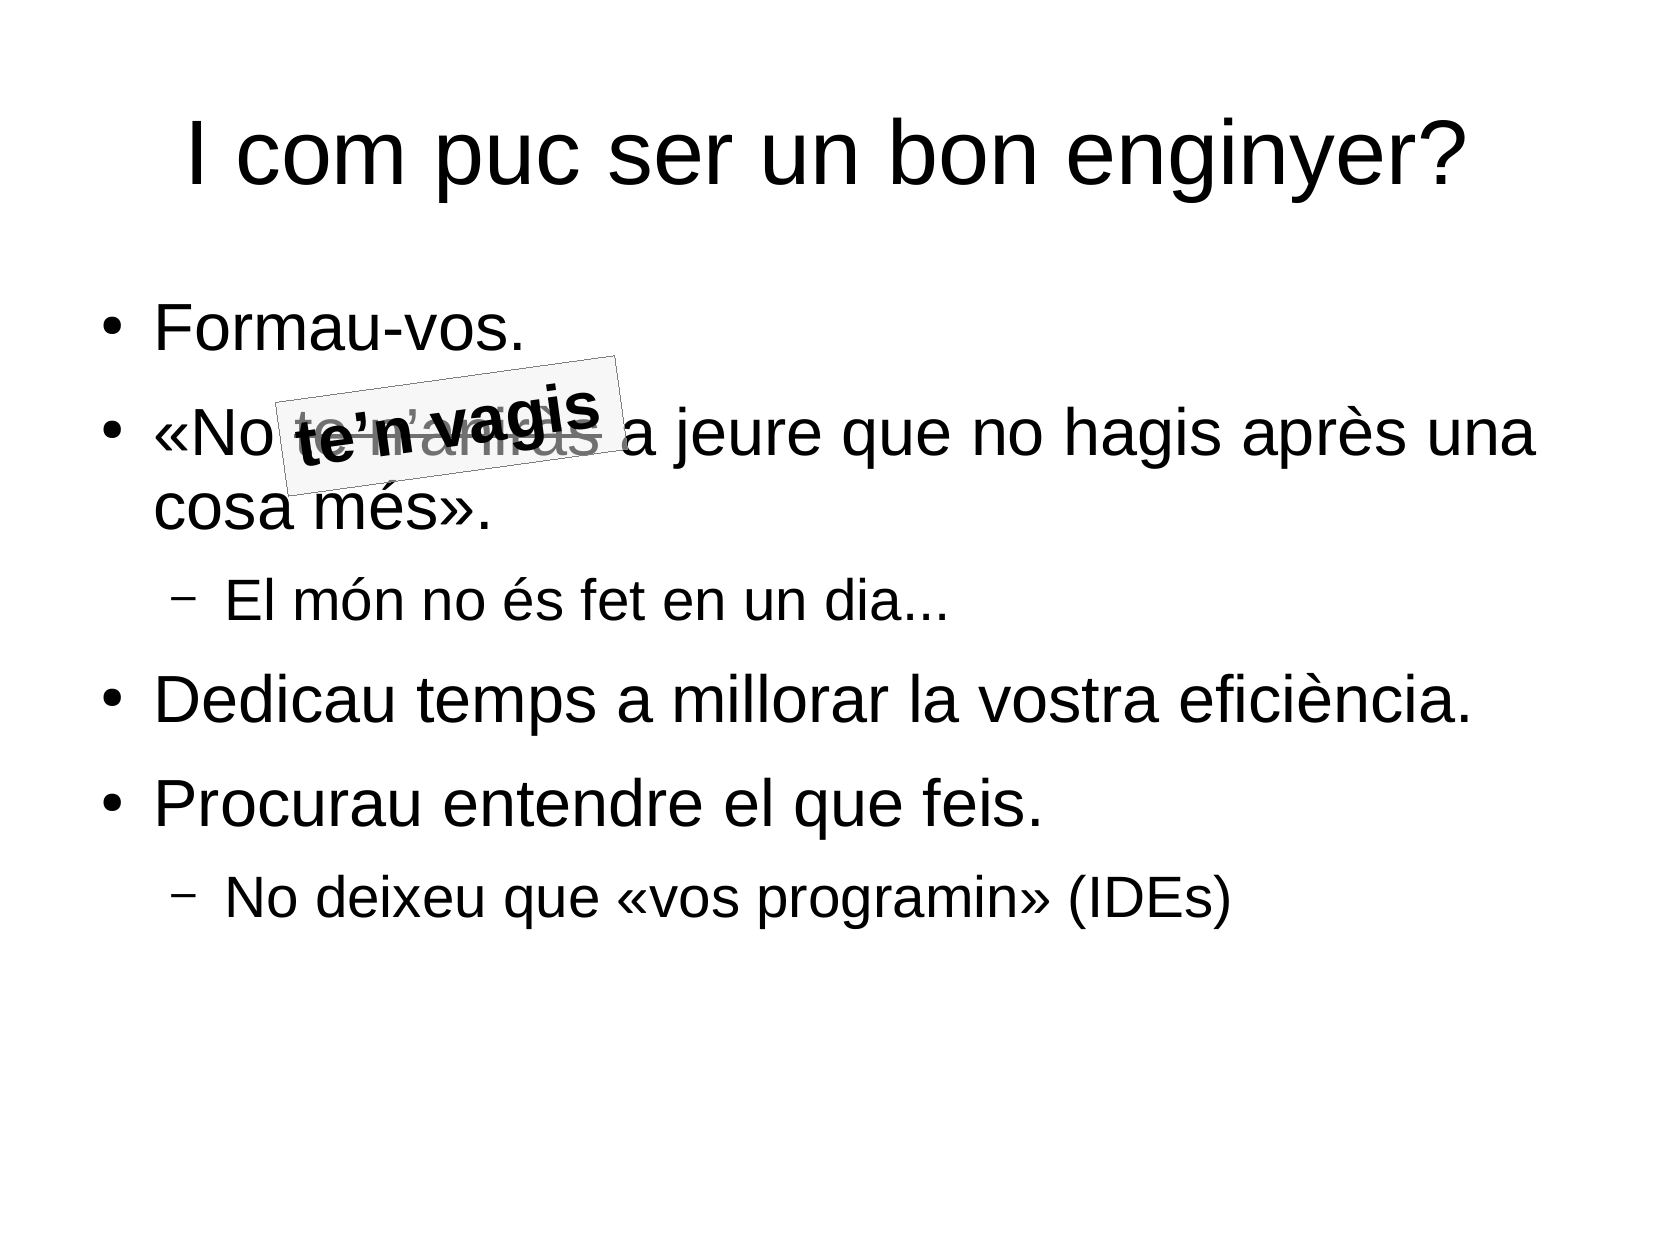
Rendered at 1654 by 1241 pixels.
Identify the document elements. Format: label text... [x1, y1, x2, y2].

text_box te’n vagis [275, 355, 628, 497]
title I com puc ser un bon enginyer? [82, 49, 1571, 257]
list Formau-vos. «No te n’aniràs a jeure que no hagis après una cosa més». El món no és fet en un dia... Dedicau temps a millorar la vostra eficiència. Procurau entendre el que feis. No deixeu que «vos programin» (IDEs) [82, 290, 1571, 1010]
